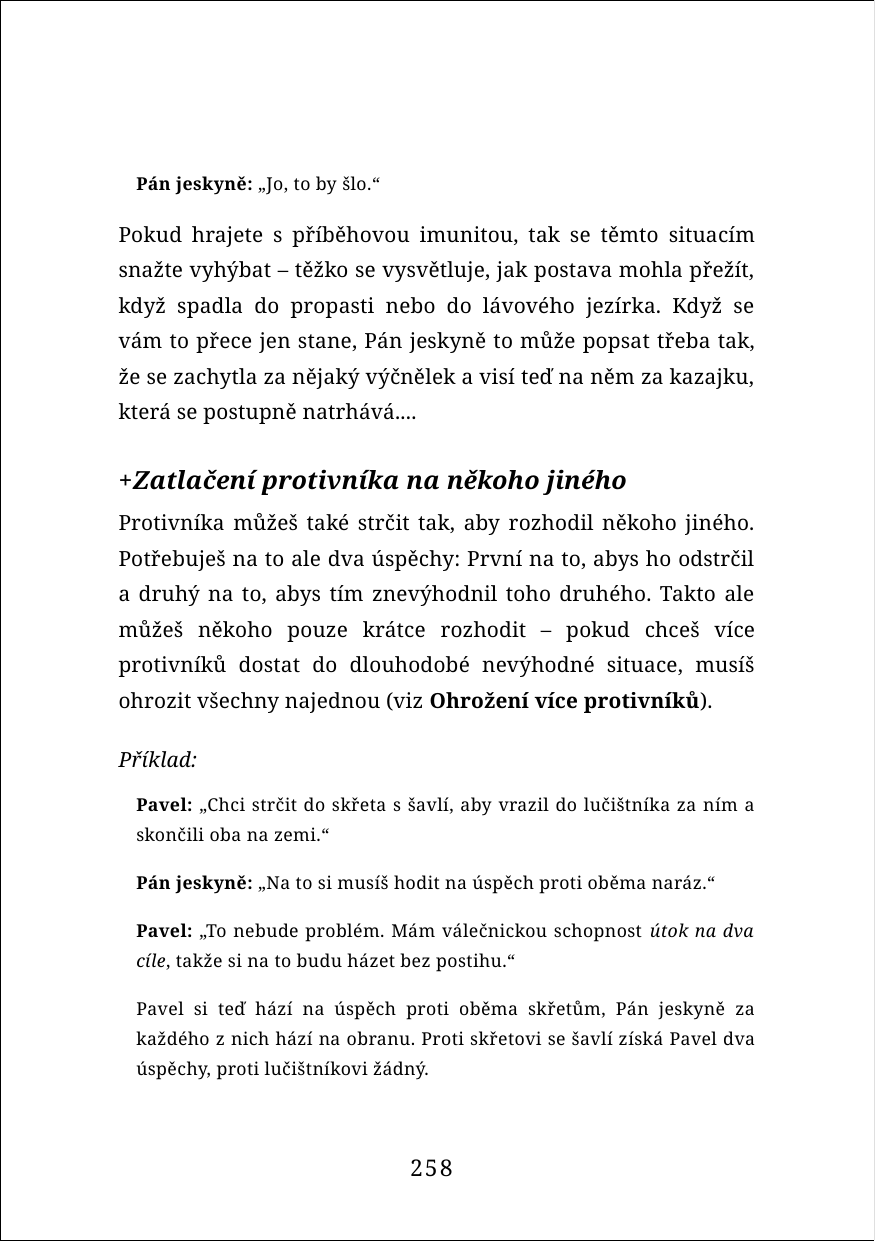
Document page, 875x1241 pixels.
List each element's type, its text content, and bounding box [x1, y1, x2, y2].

text Protivníka můžeš také strčit tak, aby rozhodil někoho jiného. Potřebuješ na to ale dva úspěchy: První na to, abys ho odstrčil a druhý na to, abys tím znevýhodnil toho druhého. Takto ale můžeš někoho pouze krátce rozhodit – pokud chceš více protivníků dostat do dlouhodobé nevýhodné situace, musíš ohrozit všechny najednou (viz Ohrožení více protivníků). [118, 508, 756, 714]
text Příklad: [118, 745, 756, 773]
text Pán jeskyně: „Jo, to by šlo.“ [136, 172, 756, 196]
text Pavel: „Chci strčit do skřeta s šavlí, aby vrazil do lučištníka za ním a skončili oba na zemi.“ [136, 792, 756, 847]
text Pavel: „To nebude problém. Mám válečnickou schopnost útok na dva cíle, takže si na to budu házet bez postihu.“ [136, 918, 756, 973]
subtitle +Zatlačení protivníka na někoho jiného [118, 462, 756, 496]
text Pavel si teď hází na úspěch proti oběma skřetům, Pán jeskyně za každého z nich hází na obranu. Proti skřetovi se šavlí získá Pavel dva úspěchy, proti lučištníkovi žádný. [136, 996, 756, 1081]
text Pokud hrajete s příběhovou imunitou, tak se těmto situacím snažte vyhýbat – těžko se vysvětluje, jak postava mohla přežít, když spadla do propasti nebo do lávového jezírka. Když se vám to přece jen stane, Pán jeskyně to může popsat třeba tak, že se zachytla za nějaký výčnělek a visí teď na něm za kazajku, která se postupně natrhává.... [118, 220, 756, 426]
text Pán jeskyně: „Na to si musíš hodit na úspěch proti oběma naráz.“ [136, 870, 756, 894]
